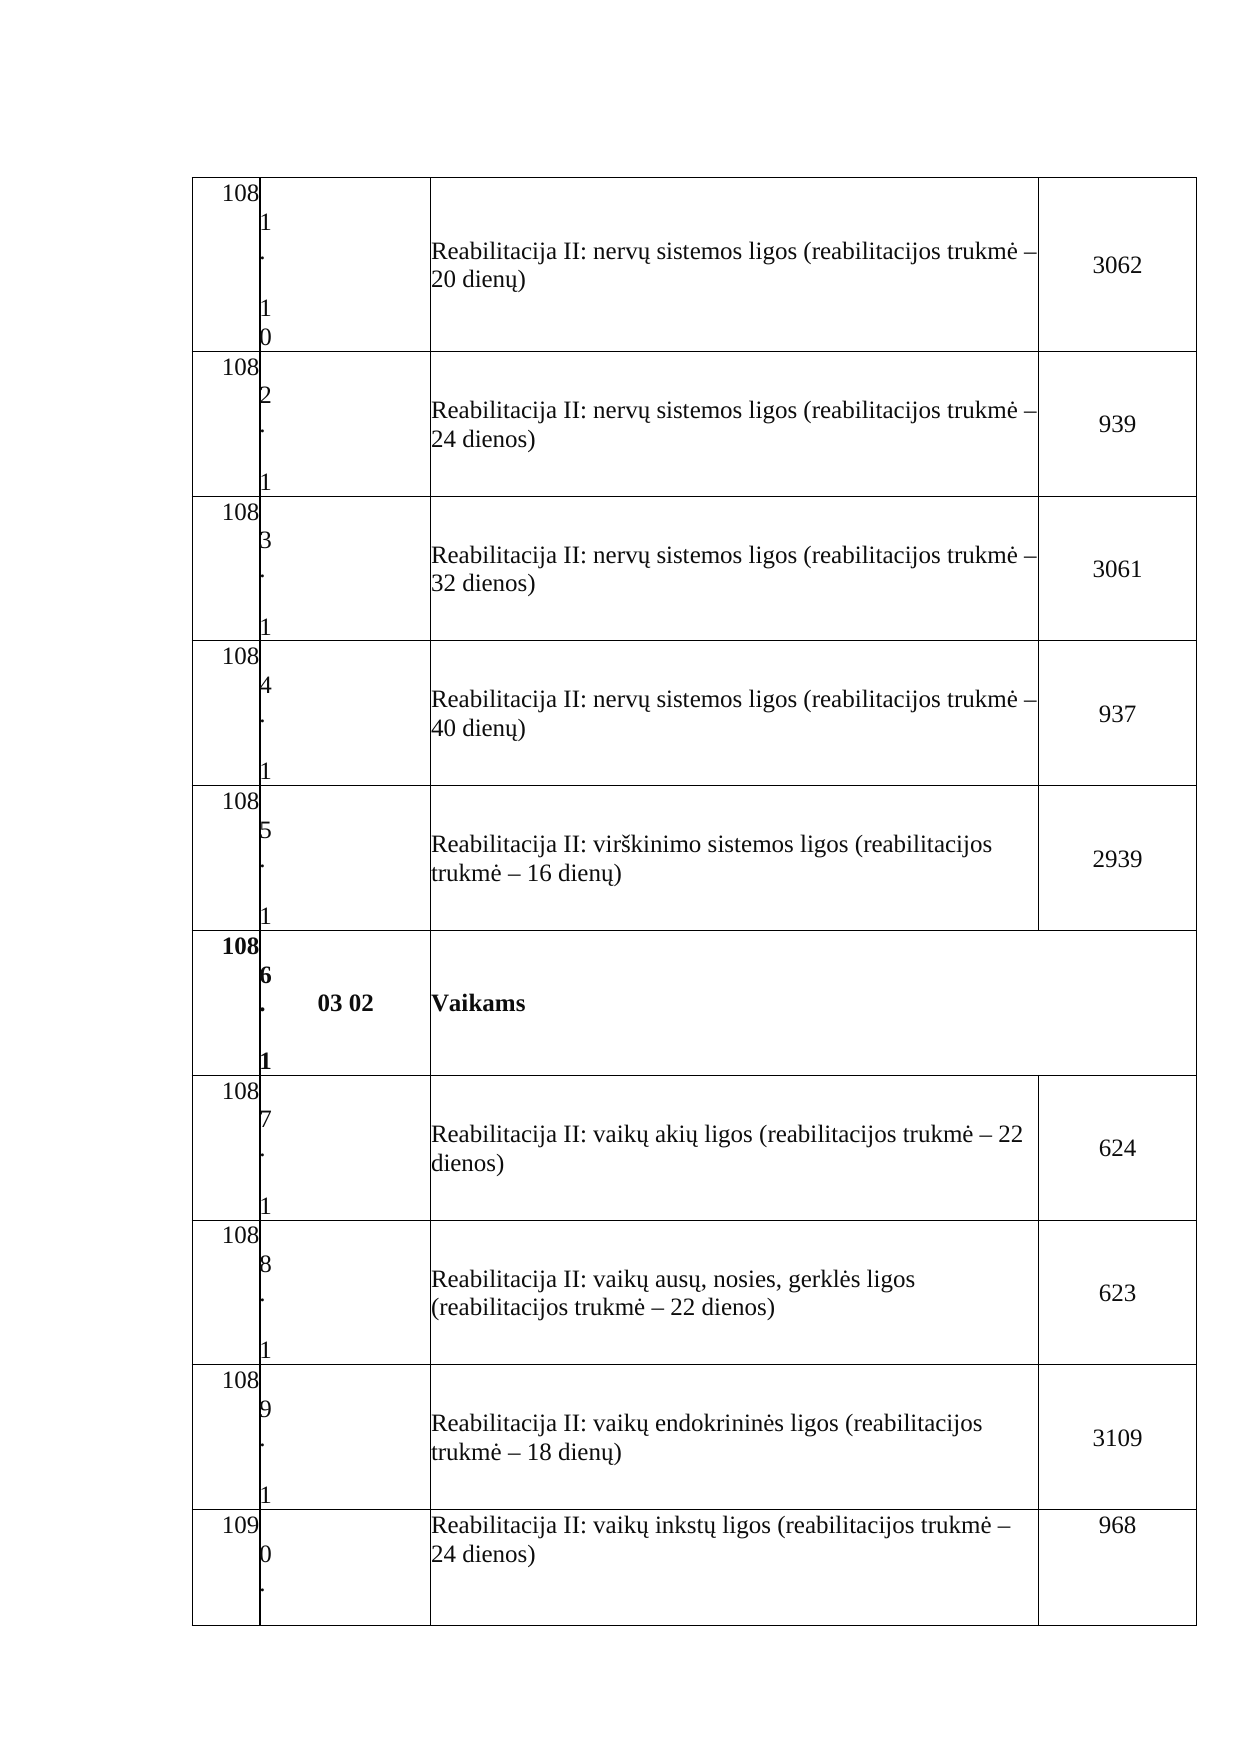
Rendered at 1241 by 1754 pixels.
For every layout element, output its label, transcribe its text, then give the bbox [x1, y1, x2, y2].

table_cell 937 [1039, 641, 1196, 785]
table_cell [261, 641, 430, 785]
table_cell 1089. 1 [193, 1365, 259, 1509]
table_cell Reabilitacija II: nervų sistemos ligos (reabilitacijos trukmė – 24 dienos) [431, 352, 1038, 496]
table_cell Reabilitacija II: nervų sistemos ligos (reabilitacijos trukmė – 20 dienų) [431, 178, 1038, 351]
table_cell 03 02 [261, 931, 430, 1075]
table_cell [261, 1365, 430, 1509]
table_cell [261, 829, 268, 837]
table_cell 1082. 1 [193, 352, 259, 496]
table_cell [261, 352, 430, 496]
table_cell [262, 1264, 268, 1271]
table_cell 624 [1039, 1076, 1196, 1219]
table_cell [261, 1410, 268, 1416]
table_cell 1085. 1 [193, 786, 259, 930]
table_cell 3109 [1039, 1365, 1196, 1509]
table_cell 939 [1039, 352, 1196, 496]
table_cell Reabilitacija II: vaikų inkstų ligos (reabilitacijos trukmė – 24 dienos) [431, 1510, 1038, 1625]
table_cell 1083. 1 [193, 497, 259, 640]
table_cell [261, 1510, 430, 1625]
table_cell 1090. 1 [193, 1510, 259, 1625]
table_cell [261, 497, 430, 640]
table_cell 1081. 10 [193, 178, 259, 351]
table_cell 1084. 1 [193, 641, 259, 785]
table_cell [262, 1402, 268, 1409]
table_cell 3061 [1039, 497, 1196, 640]
table_cell 2939 [1039, 786, 1196, 930]
table_cell [261, 178, 430, 351]
table_cell Reabilitacija II: virškinimo sistemos ligos (reabilitacijos trukmė – 16 dienų) [431, 786, 1038, 930]
table_cell 623 [1039, 1221, 1196, 1364]
table_cell Reabilitacija II: vaikų endokrininės ligos (reabilitacijos trukmė – 18 dienų) [431, 1365, 1038, 1509]
table_cell Reabilitacija II: vaikų akių ligos (reabilitacijos trukmė – 22 dienos) [431, 1076, 1038, 1219]
table_cell 1088. 1 [193, 1221, 259, 1364]
table_cell Vaikams [431, 931, 1196, 1075]
table_cell [261, 1221, 430, 1364]
table_cell 1086. 1 [193, 931, 259, 1075]
table_cell 968 [1039, 1510, 1196, 1625]
table_cell 1087. 1 [193, 1076, 259, 1219]
table_cell [261, 786, 430, 930]
table_cell Reabilitacija II: vaikų ausų, nosies, gerklės ligos (reabilitacijos trukmė – 22 dienos) [431, 1221, 1038, 1364]
table_cell 3062 [1039, 178, 1196, 351]
table_cell Reabilitacija II: nervų sistemos ligos (reabilitacijos trukmė – 40 dienų) [431, 641, 1038, 785]
table_cell [261, 1076, 430, 1219]
table_cell Reabilitacija II: nervų sistemos ligos (reabilitacijos trukmė – 32 dienos) [431, 497, 1038, 640]
